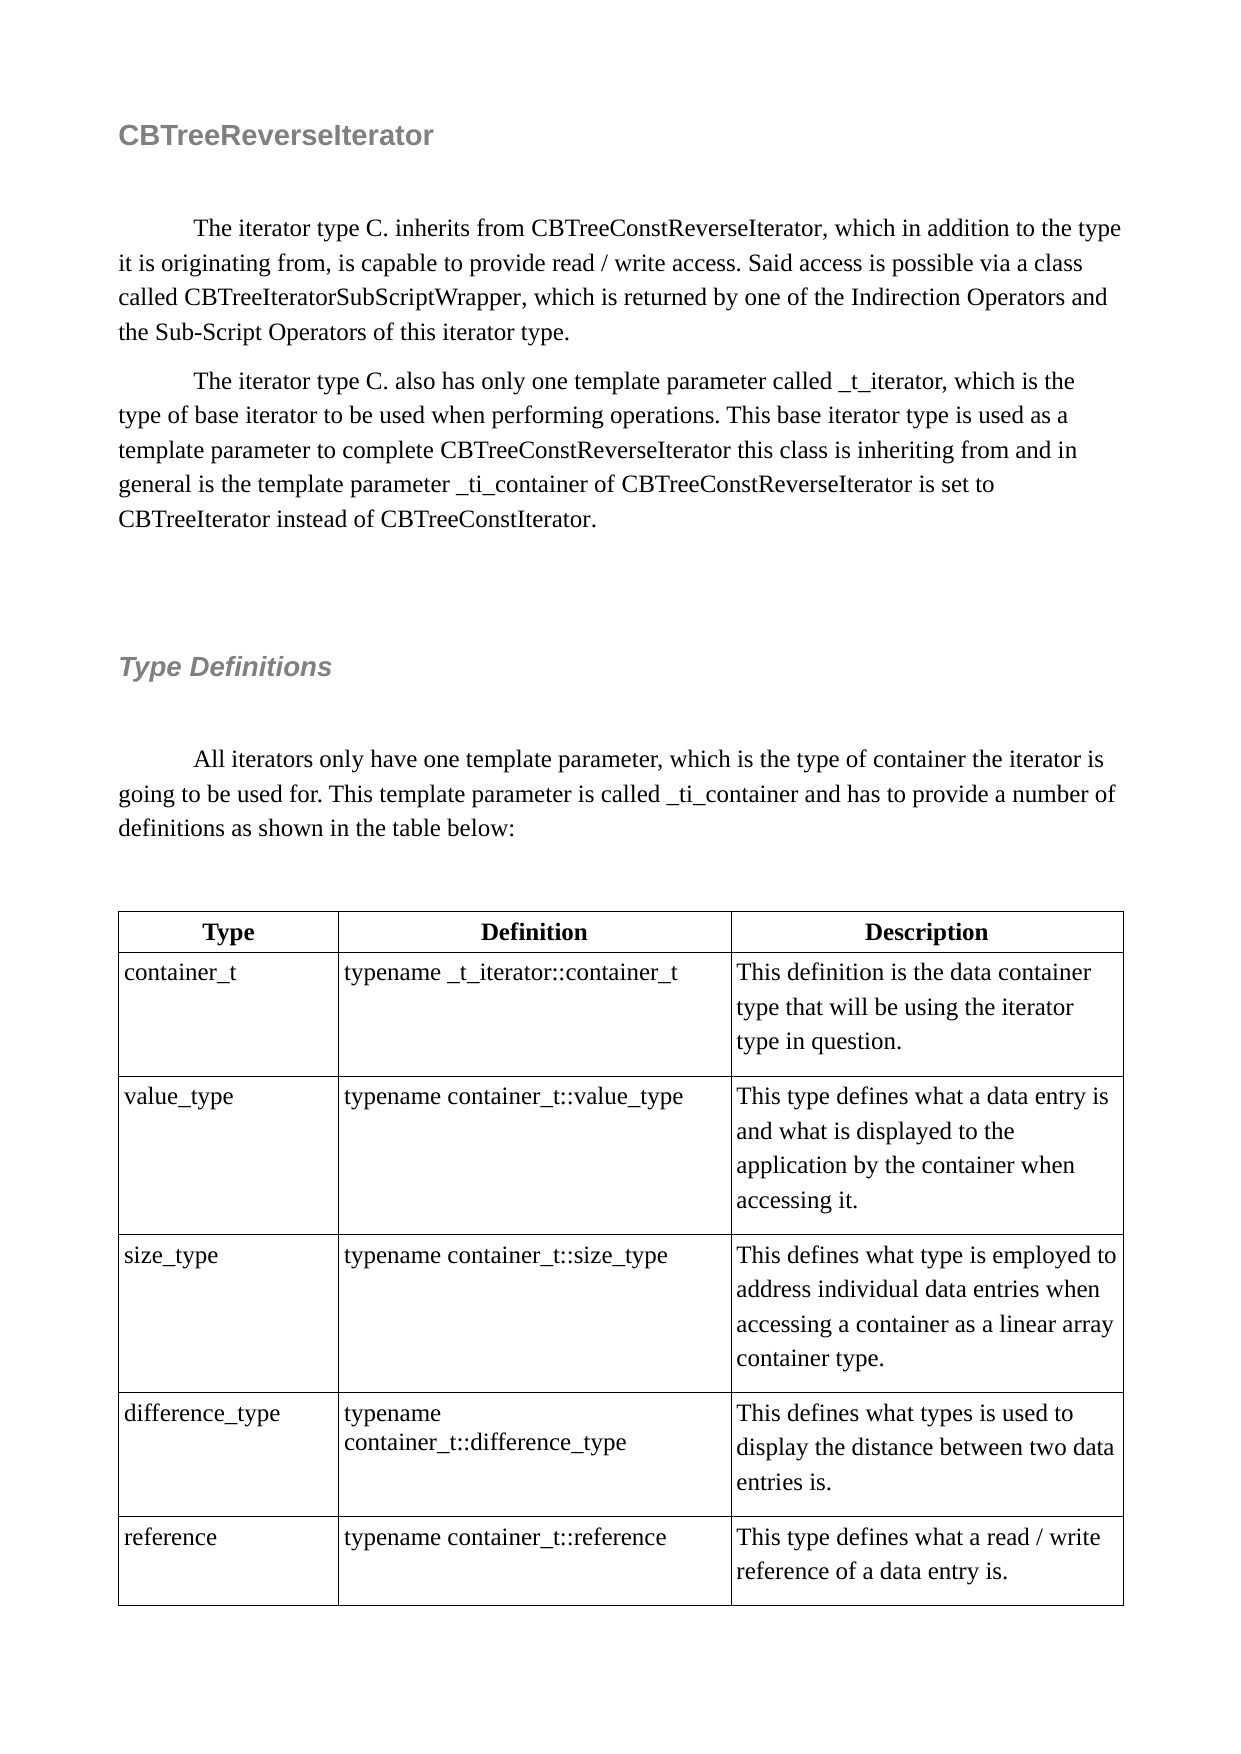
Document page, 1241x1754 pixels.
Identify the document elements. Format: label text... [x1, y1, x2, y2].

subtitle CBTreeReverseIterator [118, 118, 1122, 152]
table_cell This type defines what a data entry is and what is displayed to the application by the container when accessing it. [732, 1077, 1123, 1234]
text The iterator type C. inherits from CBTreeConstReverseIterator, which in addition to the type it is originating from, is capable to provide read / write access. Said access is possible via a class called CBTreeIteratorSubScriptWrapper, which is returned by one of the Indirection Operators and the Sub-Script Operators of this iterator type. [118, 213, 1122, 345]
table_cell typename container_t::reference [339, 1517, 731, 1605]
table_cell container_t [119, 953, 338, 1076]
table_cell This defines what type is employed to address individual data entries when accessing a container as a linear array container type. [732, 1235, 1123, 1392]
table_cell value_type [119, 1077, 338, 1234]
table_cell reference [119, 1517, 338, 1605]
subtitle Type Definitions [118, 651, 1122, 683]
text All iterators only have one template parameter, which is the type of container the iterator is going to be used for. This template parameter is called _ti_container and has to provide a number of definitions as shown in the table below: [118, 744, 1122, 842]
table_cell size_type [119, 1235, 338, 1392]
table_cell This type defines what a read / write reference of a data entry is. [732, 1517, 1123, 1605]
table_cell typename _t_iterator::container_t [339, 953, 731, 1076]
text The iterator type C. also has only one template parameter called _t_iterator, which is the type of base iterator to be used when performing operations. This base iterator type is used as a template parameter to complete CBTreeConstReverseIterator this class is inheriting from and in general is the template parameter _ti_container of CBTreeConstReverseIterator is set to CBTreeIterator instead of CBTreeConstIterator. [118, 366, 1122, 532]
table_header Definition [339, 912, 731, 952]
table_header Description [732, 912, 1123, 952]
table_cell This defines what types is used to display the distance between two data entries is. [732, 1393, 1123, 1516]
table_cell typename container_t::value_type [339, 1077, 731, 1234]
table_cell typename container_t::size_type [339, 1235, 731, 1392]
table_cell typename container_t::difference_type [339, 1393, 731, 1516]
table_cell difference_type [119, 1393, 338, 1516]
table_header Type [119, 912, 338, 952]
table_cell This definition is the data container type that will be using the iterator type in question. [732, 953, 1123, 1076]
